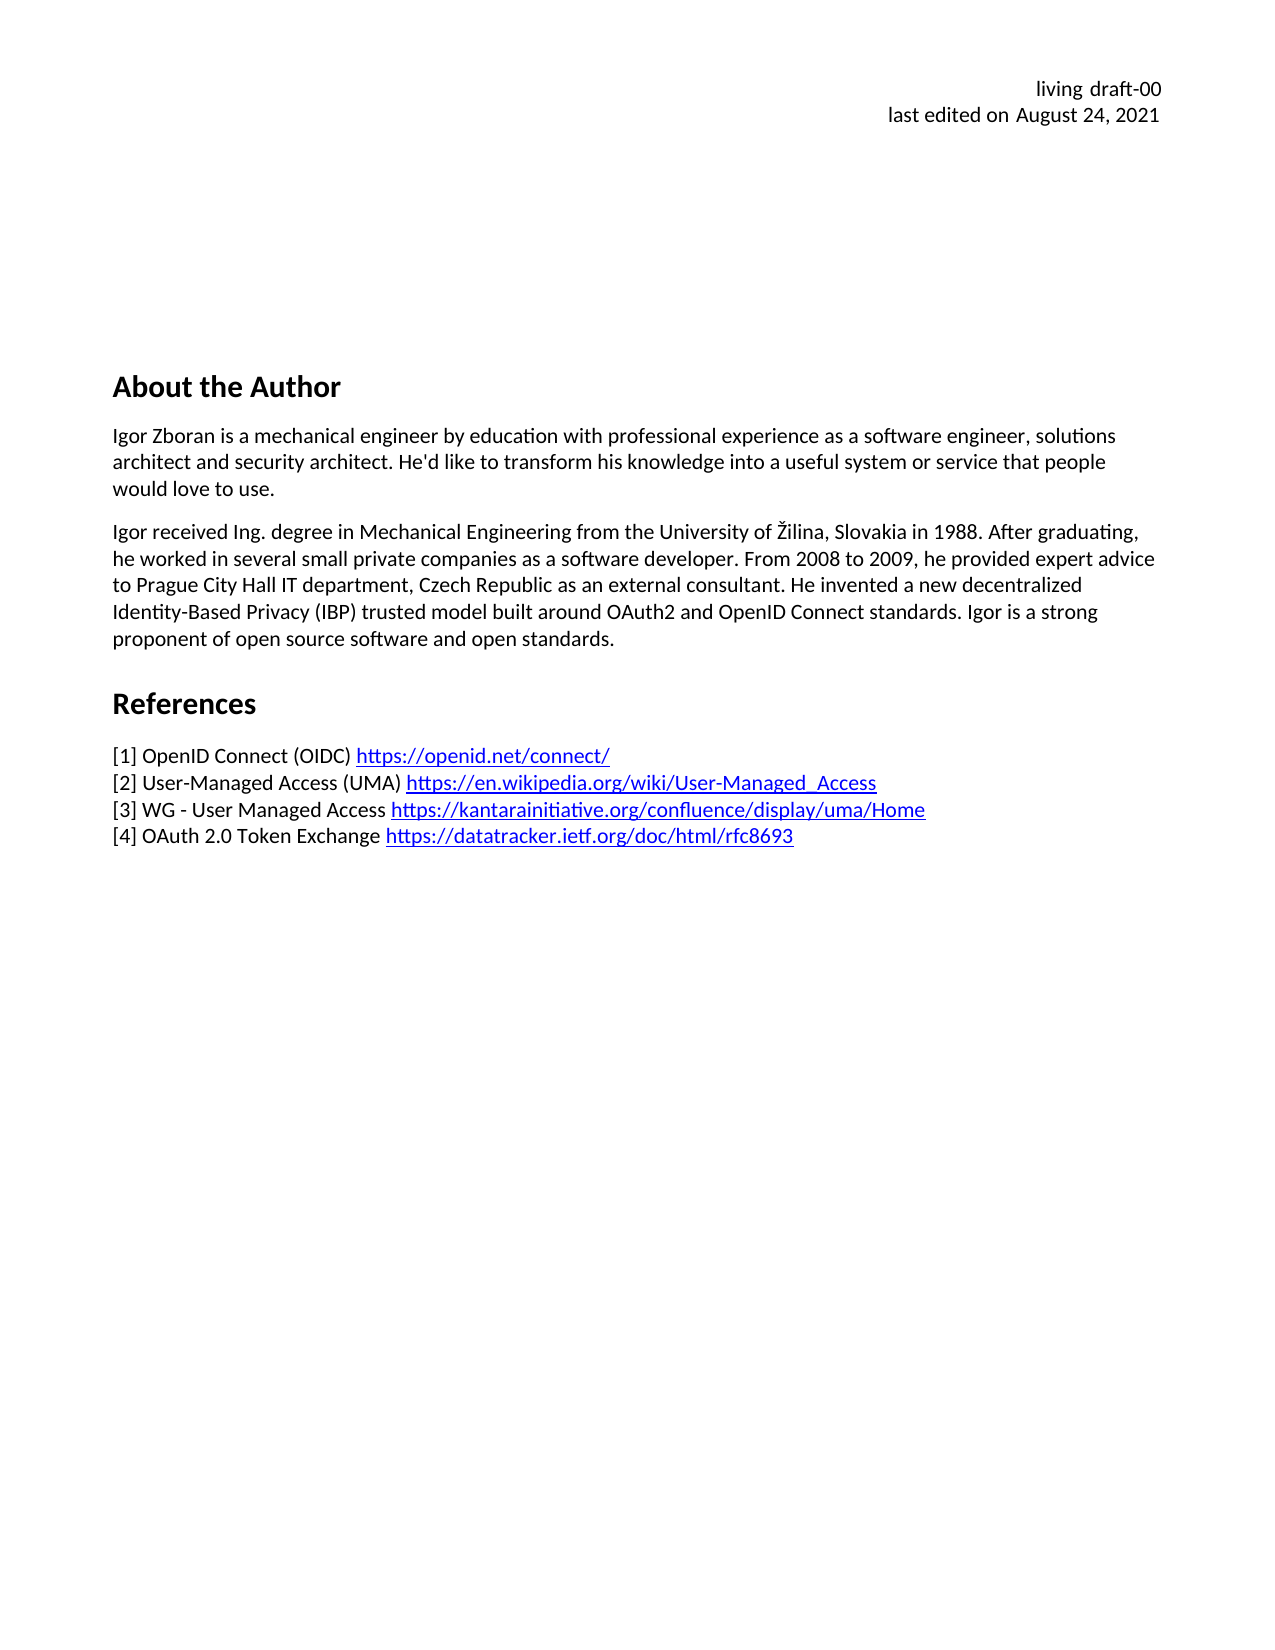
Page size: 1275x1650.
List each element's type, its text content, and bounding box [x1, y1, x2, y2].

text Igor received Ing. degree in Mechanical Engineering from the University of Žilina, Slovakia in 1988. After graduating, he worked in several small private companies as a software developer. From 2008 to 2009, he provided expert advice to Prague City Hall IT department, Czech Republic as an external consultant. He invented a new decentralized Identity-Based Privacy (IBP) trusted model built around OAuth2 and OpenID Connect standards. Igor is a strong proponent of open source software and open standards. [112, 518, 1162, 651]
text [1] OpenID Connect (OIDC) https://openid.net/connect/ [112, 743, 1162, 769]
text [2] User-Managed Access (UMA) https://en.wikipedia.org/wiki/User-Managed_Access [112, 769, 1162, 796]
text About the Author [112, 367, 1162, 406]
text References [112, 684, 1162, 722]
text [3] WG - User Managed Access https://kantarainitiative.org/confluence/display/uma/Home [112, 796, 1162, 823]
text [4] OAuth 2.0 Token Exchange https://datatracker.ietf.org/doc/html/rfc8693 [112, 823, 1162, 849]
text Igor Zboran is a mechanical engineer by education with professional experience as a software engineer, solutions architect and security architect. He'd like to transform his knowledge into a useful system or service that people would love to use. [112, 422, 1162, 502]
